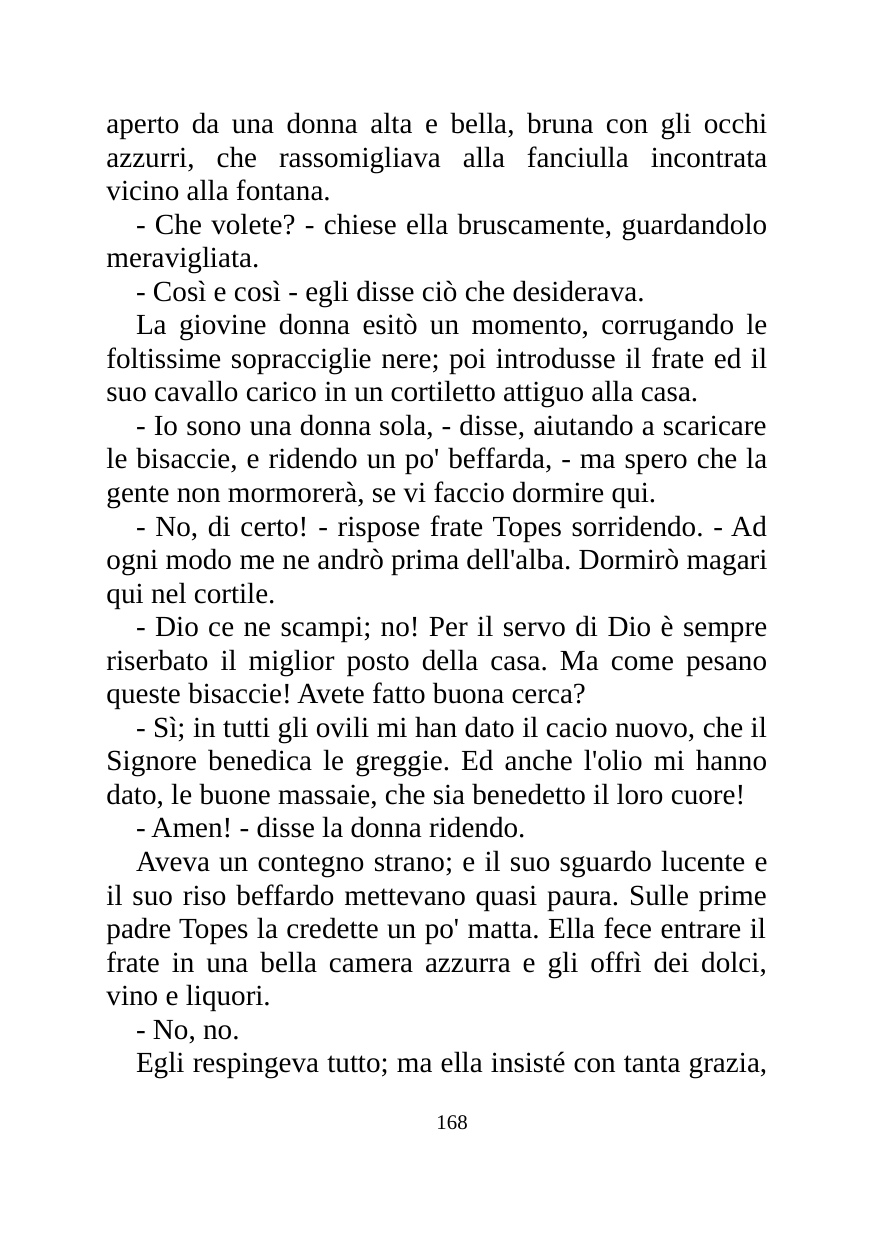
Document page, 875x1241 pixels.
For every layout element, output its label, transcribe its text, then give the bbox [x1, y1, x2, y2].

text - Così e così - egli disse ciò che desiderava. [106, 274, 768, 307]
text - Amen! - disse la donna ridendo. [106, 811, 768, 844]
text - No, no. [106, 1012, 768, 1045]
text La giovine donna esitò un momento, corrugando le foltissime sopracciglie nere; poi introdusse il frate ed il suo cavallo carico in un cortiletto attiguo alla casa. [106, 307, 768, 408]
text Aveva un contegno strano; e il suo sguardo lucente e il suo riso beffardo mettevano quasi paura. Sulle prime padre Topes la credette un po' matta. Ella fece entrare il frate in una bella camera azzurra e gli offrì dei dolci, vino e liquori. [106, 844, 768, 1012]
text Egli respingeva tutto; ma ella insisté con tanta grazia, [106, 1045, 768, 1079]
text - Io sono una donna sola, - disse, aiutando a scaricare le bisaccie, e ridendo un po' beffarda, - ma spero che la gente non mormorerà, se vi faccio dormire qui. [106, 408, 768, 509]
text - Sì; in tutti gli ovili mi han dato il cacio nuovo, che il Signore benedica le greggie. Ed anche l'olio mi hanno dato, le buone massaie, che sia benedetto il loro cuore! [106, 710, 768, 811]
text aperto da una donna alta e bella, bruna con gli occhi azzurri, che rassomigliava alla fanciulla incontrata vicino alla fontana. [106, 106, 768, 207]
text - Che volete? - chiese ella bruscamente, guardandolo meravigliata. [106, 207, 768, 274]
text - Dio ce ne scampi; no! Per il servo di Dio è sempre riserbato il miglior posto della casa. Ma come pesano queste bisaccie! Avete fatto buona cerca? [106, 609, 768, 710]
text - No, di certo! - rispose frate Topes sorridendo. - Ad ogni modo me ne andrò prima dell'alba. Dormirò magari qui nel cortile. [106, 509, 768, 609]
